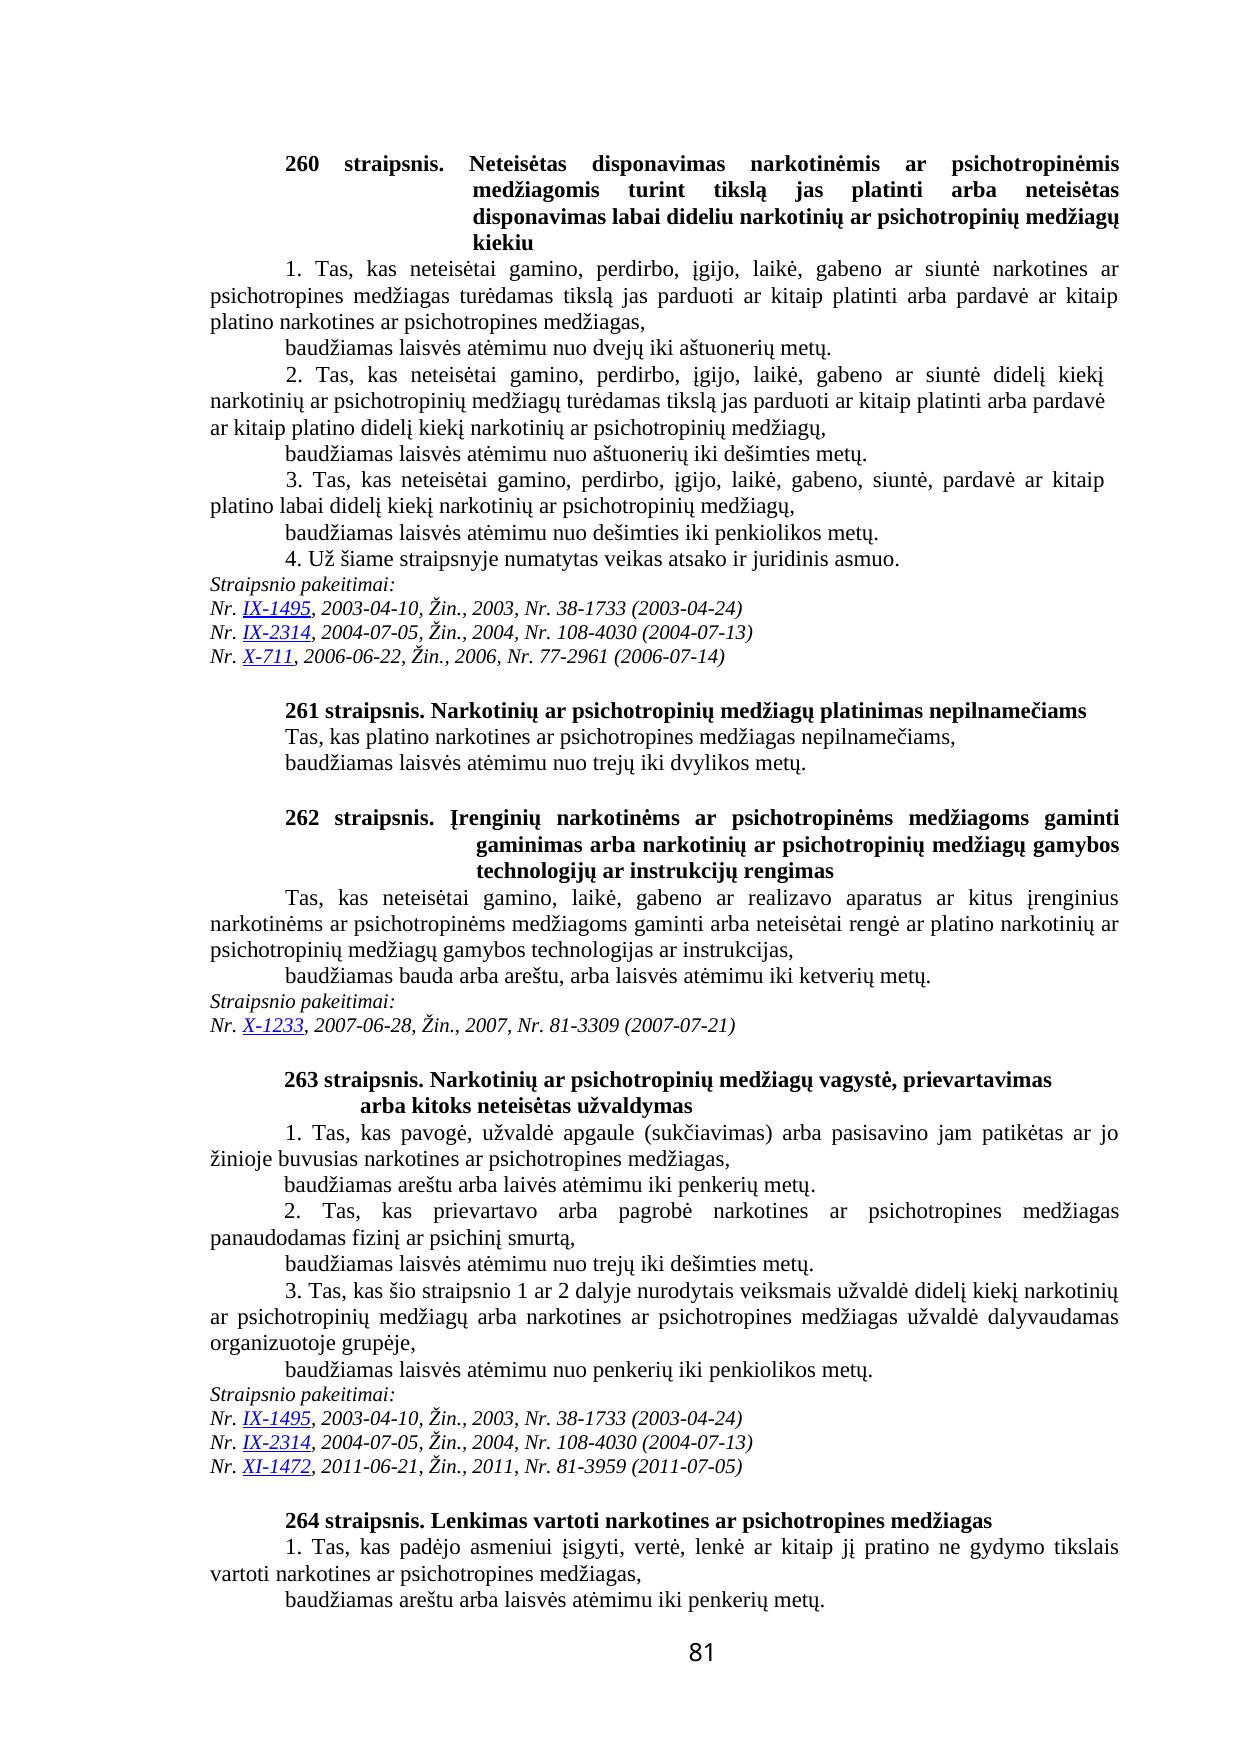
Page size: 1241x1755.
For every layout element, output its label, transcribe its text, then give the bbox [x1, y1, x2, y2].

text baudžiamas laisvės atėmimu nuo aštuonerių iki dešimties metų. [210, 440, 1120, 466]
text baudžiamas laisvės atėmimu nuo trejų iki dešimties metų. [210, 1250, 1120, 1277]
text 264 straipsnis. Lenkimas vartoti narkotines ar psichotropines medžiagas [210, 1507, 1120, 1533]
text baudžiamas laisvės atėmimu nuo dešimties iki penkiolikos metų. [210, 519, 1120, 545]
text baudžiamas laisvės atėmimu nuo dvejų iki aštuonerių metų. [210, 334, 1120, 361]
text 262 straipsnis. Įrenginių narkotinėms ar psichotropinėms medžiagoms gaminti gaminimas arba narkotinių ar psichotropinių medžiagų gamybos technologijų ar instrukcijų rengimas [285, 804, 1120, 883]
text 1. Tas, kas pavogė, užvaldė apgaule (sukčiavimas) arba pasisavino jam patikėtas ar jo žinioje buvusias narkotines ar psichotropines medžiagas, [210, 1118, 1120, 1171]
text Nr. IX-1495, 2003-04-10, Žin., 2003, Nr. 38-1733 (2003-04-24) [210, 596, 1120, 620]
text Straipsnio pakeitimai: [210, 1382, 1120, 1406]
text 260 straipsnis. Neteisėtas disponavimas narkotinėmis ar psichotropinėmis medžiagomis turint tikslą jas platinti arba neteisėtas disponavimas labai dideliu narkotinių ar psichotropinių medžiagų kiekiu [285, 150, 1120, 255]
text 1. Tas, kas neteisėtai gamino, perdirbo, įgijo, laikė, gabeno ar siuntė narkotines ar psichotropines medžiagas turėdamas tikslą jas parduoti ar kitaip platinti arba pardavė ar kitaip platino narkotines ar psichotropines medžiagas, [210, 255, 1120, 334]
text 2. Tas, kas prievartavo arba pagrobė narkotines ar psichotropines medžiagas panaudodamas fizinį ar psichinį smurtą, [210, 1198, 1120, 1250]
text Straipsnio pakeitimai: [210, 572, 1120, 596]
text 2. Tas, kas neteisėtai gamino, perdirbo, įgijo, laikė, gabeno ar siuntė didelį kiekį narkotinių ar psichotropinių medžiagų turėdamas tikslą jas parduoti ar kitaip platinti arba pardavė ar kitaip platino didelį kiekį narkotinių ar psichotropinių medžiagų, [210, 361, 1106, 440]
text Nr. X-711, 2006-06-22, Žin., 2006, Nr. 77-2961 (2006-07-14) [210, 644, 1120, 668]
text Nr. IX-2314, 2004-07-05, Žin., 2004, Nr. 108-4030 (2004-07-13) [210, 1430, 1120, 1454]
text Nr. IX-2314, 2004-07-05, Žin., 2004, Nr. 108-4030 (2004-07-13) [210, 620, 1120, 644]
text 263 straipsnis. Narkotinių ar psichotropinių medžiagų vagystė, prievartavimas [210, 1066, 1120, 1092]
text arba kitoks neteisėtas užvaldymas [210, 1092, 1120, 1118]
text Nr. XI-1472, 2011-06-21, Žin., 2011, Nr. 81-3959 (2011-07-05) [210, 1454, 1120, 1478]
text baudžiamas laisvės atėmimu nuo trejų iki dvylikos metų. [210, 749, 1120, 776]
text Tas, kas platino narkotines ar psichotropines medžiagas nepilnamečiams, [210, 723, 1120, 749]
text baudžiamas laisvės atėmimu nuo penkerių iki penkiolikos metų. [210, 1356, 1120, 1382]
text baudžiamas areštu arba laisvės atėmimu iki penkerių metų. [210, 1586, 1120, 1612]
text 261 straipsnis. Narkotinių ar psichotropinių medžiagų platinimas nepilnamečiams [285, 697, 1120, 723]
text 1. Tas, kas padėjo asmeniui įsigyti, vertė, lenkė ar kitaip jį pratino ne gydymo tikslais vartoti narkotines ar psichotropines medžiagas, [210, 1533, 1120, 1586]
text Nr. IX-1495, 2003-04-10, Žin., 2003, Nr. 38-1733 (2003-04-24) [210, 1406, 1120, 1430]
text Nr. X-1233, 2007-06-28, Žin., 2007, Nr. 81-3309 (2007-07-21) [210, 1013, 1120, 1037]
text baudžiamas areštu arba laivės atėmimu iki penkerių metų. [210, 1171, 1120, 1198]
text 3. Tas, kas šio straipsnio 1 ar 2 dalyje nurodytais veiksmais užvaldė didelį kiekį narkotinių ar psichotropinių medžiagų arba narkotines ar psichotropines medžiagas užvaldė dalyvaudamas organizuotoje grupėje, [210, 1277, 1120, 1356]
text Tas, kas neteisėtai gamino, laikė, gabeno ar realizavo aparatus ar kitus įrenginius narkotinėms ar psichotropinėms medžiagoms gaminti arba neteisėtai rengė ar platino narkotinių ar psichotropinių medžiagų gamybos technologijas ar instrukcijas, [210, 883, 1120, 963]
text 4. Už šiame straipsnyje numatytas veikas atsako ir juridinis asmuo. [210, 545, 1120, 572]
text 3. Tas, kas neteisėtai gamino, perdirbo, įgijo, laikė, gabeno, siuntė, pardavė ar kitaip platino labai didelį kiekį narkotinių ar psichotropinių medžiagų, [210, 466, 1106, 519]
text baudžiamas bauda arba areštu, arba laisvės atėmimu iki ketverių metų. [210, 963, 1120, 989]
text Straipsnio pakeitimai: [210, 989, 1120, 1013]
